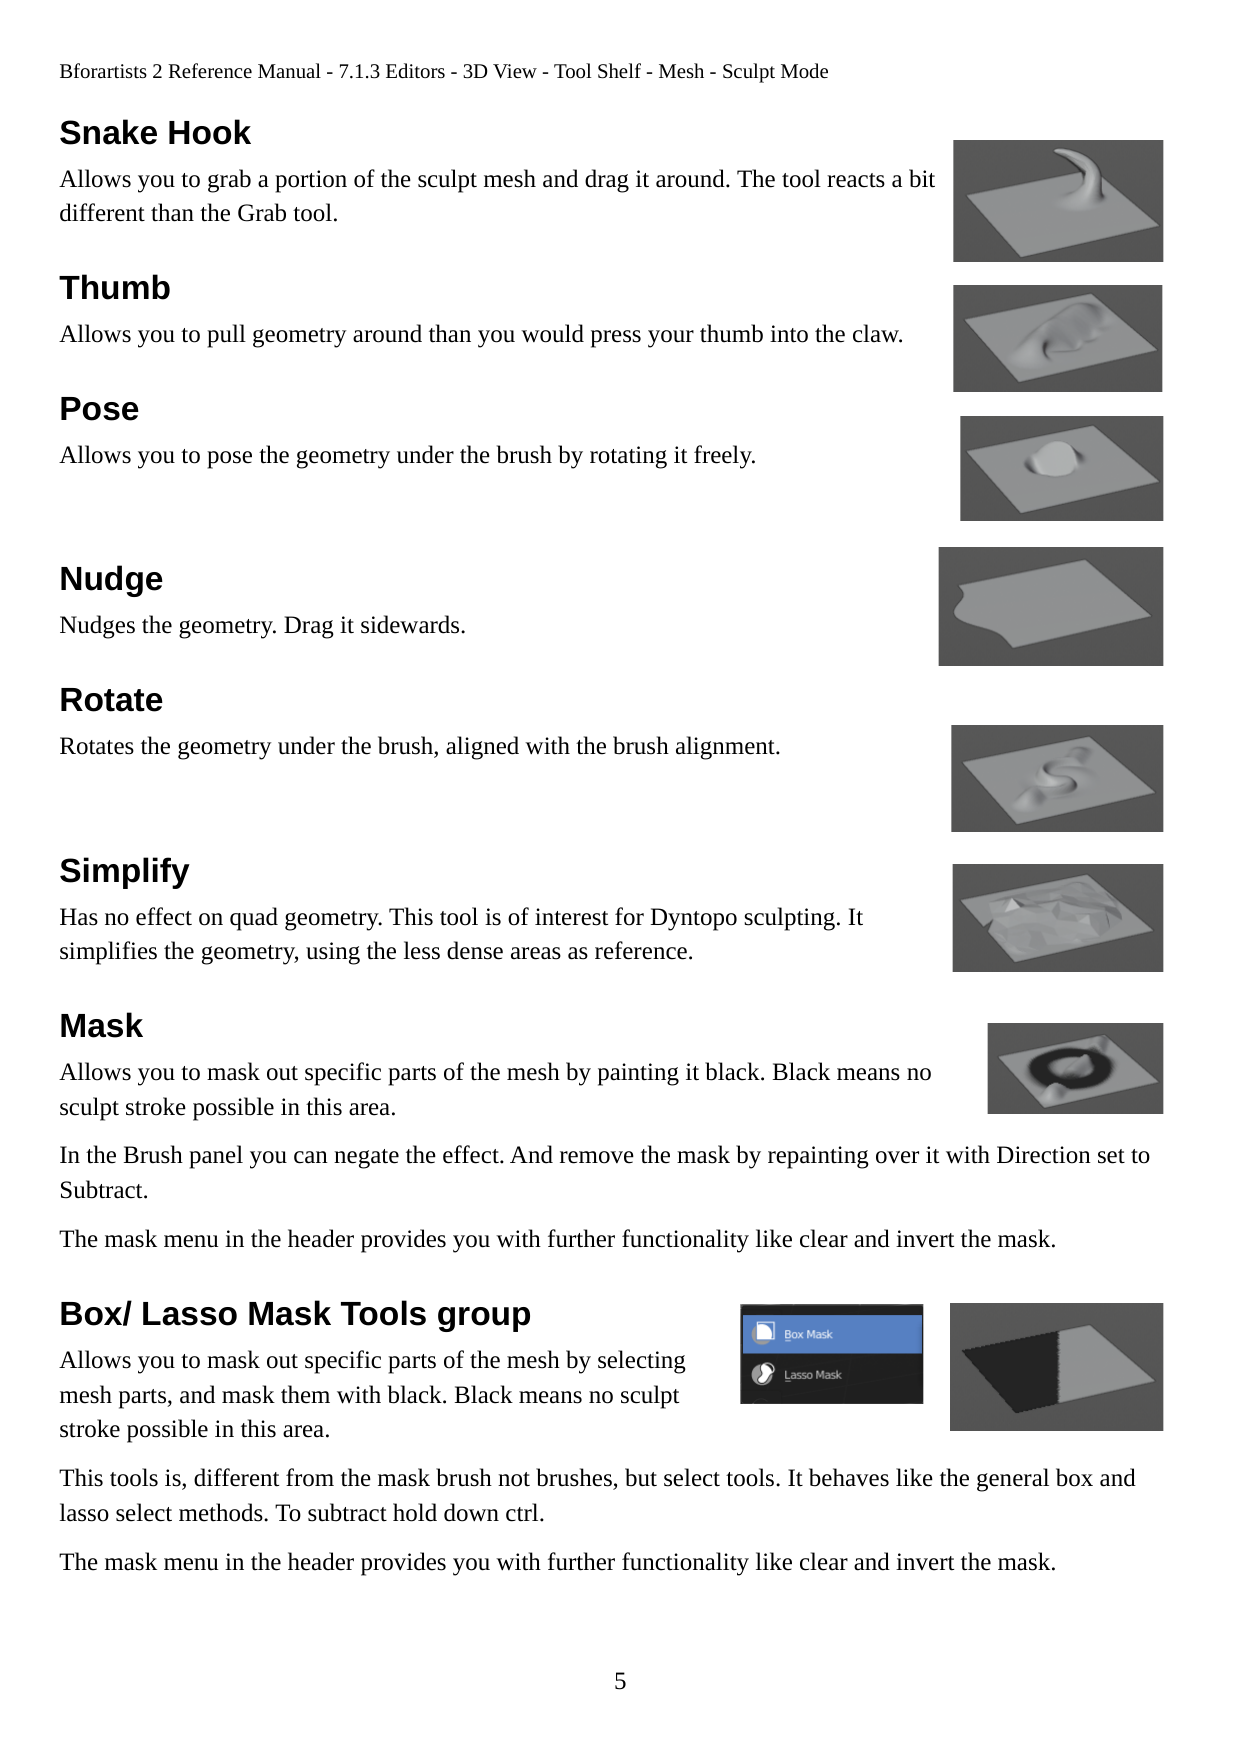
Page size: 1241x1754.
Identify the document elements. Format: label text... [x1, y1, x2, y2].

picture [987, 1023, 1164, 1114]
text Allows you to pose the geometry under the brush by rotating it freely. [59, 440, 960, 469]
text Nudges the geometry. Drag it sidewards. [59, 610, 938, 639]
picture [951, 725, 1164, 832]
text Allows you to mask out specific parts of the mesh by painting it black. Black means no sculpt stroke possible in this area. [59, 1057, 1181, 1120]
picture [953, 140, 1164, 262]
picture [960, 416, 1164, 521]
text The mask menu in the header provides you with further functionality like clear and invert the mask. [59, 1547, 1181, 1576]
subtitle Nudge [59, 559, 938, 598]
subtitle [1164, 559, 1181, 598]
text The mask menu in the header provides you with further functionality like clear and invert the mask. [59, 1224, 1181, 1253]
subtitle Pose [59, 389, 1181, 428]
text Allows you to pull geometry around than you would press your thumb into the claw. [59, 319, 953, 348]
subtitle Box/ Lasso Mask Tools group [59, 1294, 1181, 1333]
text Rotates the geometry under the brush, aligned with the brush alignment. [59, 731, 951, 760]
subtitle Rotate [59, 680, 1181, 719]
text In the Brush panel you can negate the effect. And remove the mask by repainting over it with Direction set to Subtract. [59, 1141, 1181, 1204]
subtitle Thumb [59, 268, 1181, 307]
picture [953, 285, 1163, 392]
picture [950, 1303, 1164, 1431]
picture [952, 864, 1164, 972]
text This tools is, different from the mask brush not brushes, but select tools. It behaves like the general box and lasso select methods. To subtract hold down ctrl. [59, 1463, 1181, 1526]
picture [938, 547, 1164, 666]
subtitle Snake Hook [59, 113, 1181, 151]
text Has no effect on quad geometry. This tool is of interest for Dyntopo sculpting. It simplifies the geometry, using the less dense areas as reference. [59, 902, 952, 965]
text Allows you to mask out specific parts of the mesh by selecting mesh parts, and mask them with black. Black means no sculpt stroke possible in this area. [59, 1345, 1181, 1443]
picture [740, 1304, 924, 1404]
subtitle Simplify [59, 850, 1181, 889]
text Allows you to grab a portion of the sculpt mesh and drag it around. The tool reacts a bit different than the Grab tool. [59, 164, 953, 227]
subtitle Mask [59, 1006, 1181, 1044]
